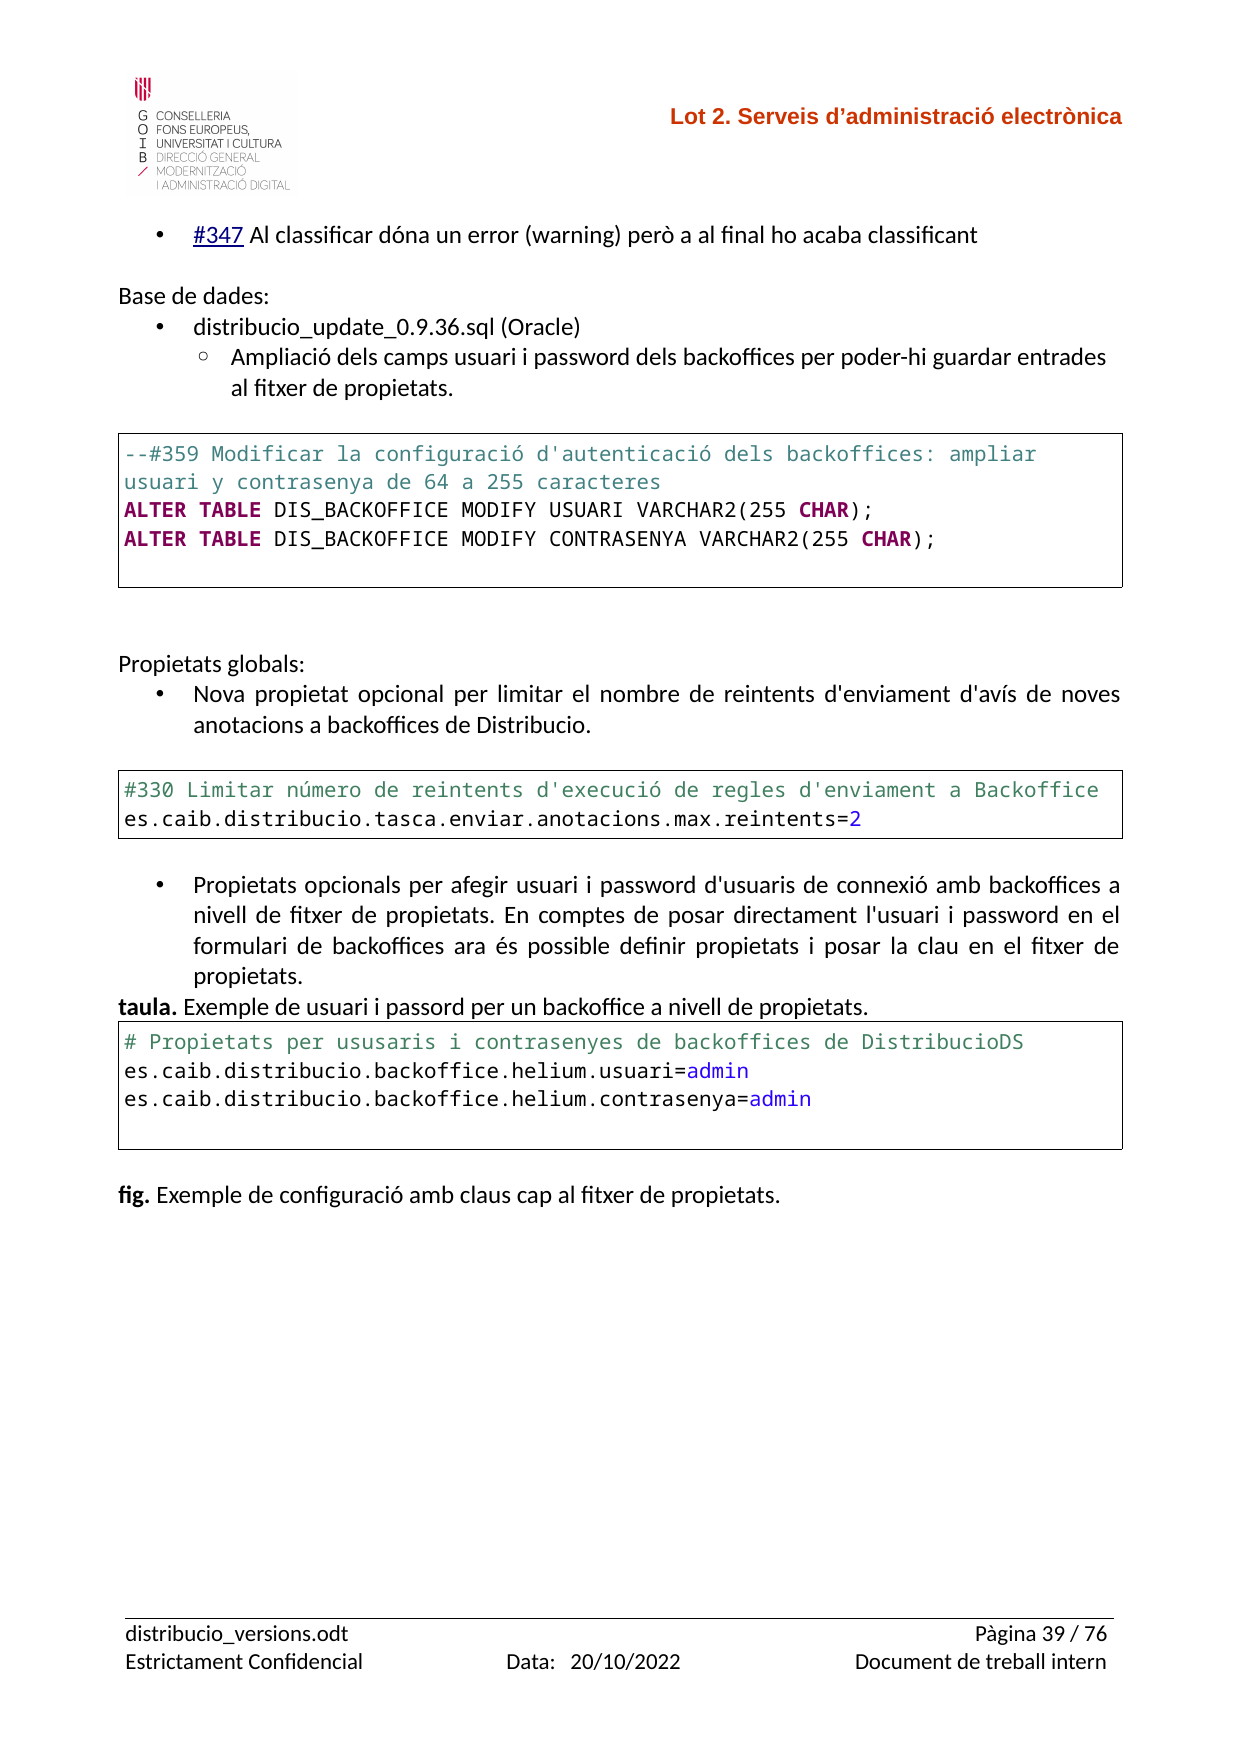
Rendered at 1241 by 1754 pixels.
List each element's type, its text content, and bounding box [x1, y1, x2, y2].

picture [126, 70, 299, 197]
text Propietats globals: [118, 648, 1122, 678]
table_header # Propietats per ususaris i contrasenyes de backoffices de DistribucioDS es.caib.distribucio.backoffice.helium.usuari=admin es.caib.distribucio.backoffice.helium.contrasenya=admin [119, 1022, 1122, 1149]
list #347 Al classificar dóna un error (warning) però a al final ho acaba classificant [156, 219, 1122, 250]
text fig. Exemple de configuració amb claus cap al fitxer de propietats. [118, 1179, 1122, 1210]
text taula. Exemple de usuari i passord per un backoffice a nivell de propietats. [118, 991, 1122, 1021]
list distribucio_update_0.9.36.sql (Oracle) [156, 311, 1122, 341]
table_header #330 Limitar número de reintents d'execució de regles d'enviament a Backoffice es.caib.distribucio.tasca.enviar.anotacions.max.reintents=2 [119, 771, 1122, 838]
list Nova propietat opcional per limitar el nombre de reintents d'enviament d'avís de noves anotacions a backoffices de Distribucio. [156, 678, 1122, 739]
text Base de dades: [118, 280, 1122, 311]
table_header --#359 Modificar la configuració d'autenticació dels backoffices: ampliar usuari y contrasenya de 64 a 255 caracteres ALTER TABLE DIS_BACKOFFICE MODIFY USUARI VARCHAR2(255 CHAR); ALTER TABLE DIS_BACKOFFICE MODIFY CONTRASENYA VARCHAR2(255 CHAR); [119, 434, 1122, 587]
list Ampliació dels camps usuari i password dels backoffices per poder-hi guardar entrades al fitxer de propietats. [193, 341, 1122, 402]
list Propietats opcionals per afegir usuari i password d'usuaris de connexió amb backoffices a nivell de fitxer de propietats. En comptes de posar directament l'usuari i password en el formulari de backoffices ara és possible definir propietats i posar la clau en el fitxer de propietats. [156, 869, 1122, 991]
